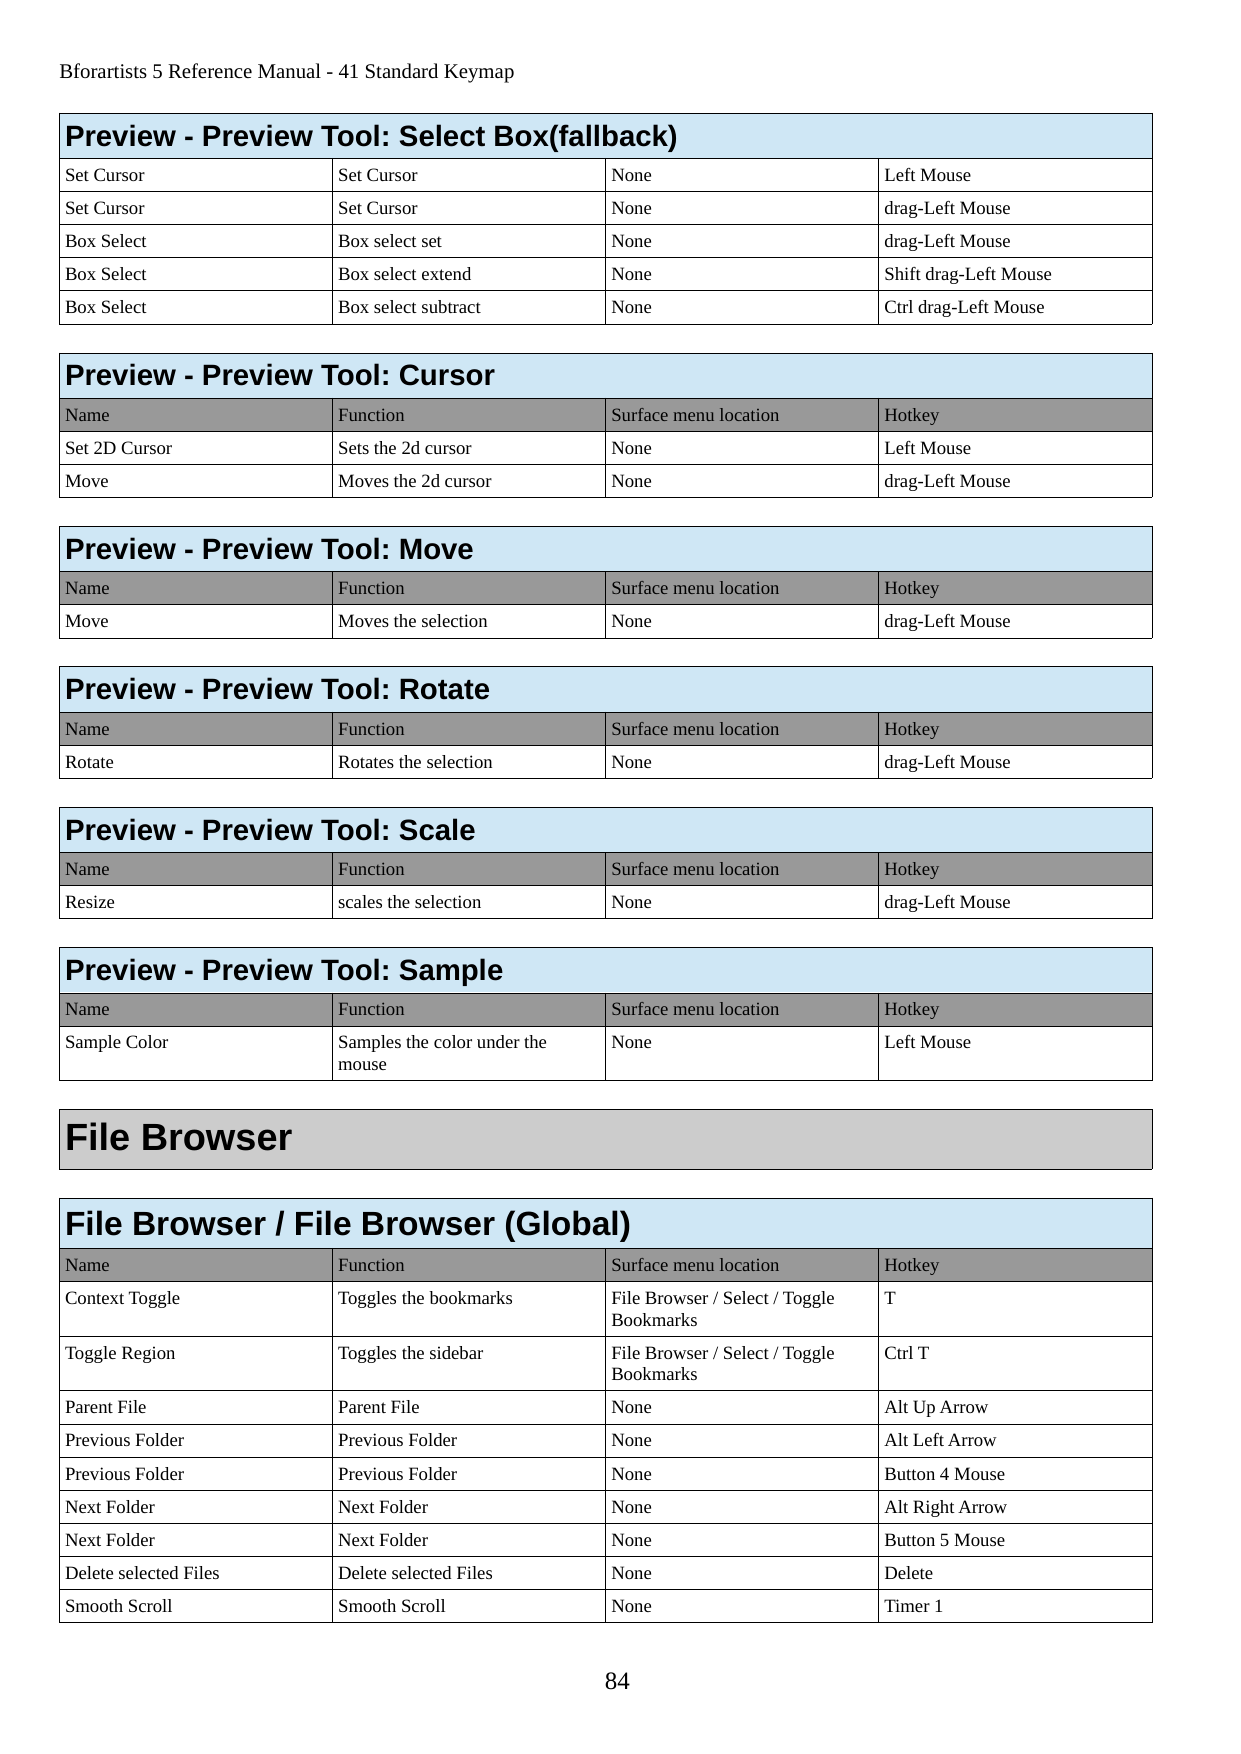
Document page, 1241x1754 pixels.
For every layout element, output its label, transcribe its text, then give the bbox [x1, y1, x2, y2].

table_cell Set Cursor [60, 159, 332, 191]
table_cell Surface menu location [606, 572, 878, 604]
table_cell Set 2D Cursor [60, 432, 332, 464]
table_cell Next Folder [333, 1524, 605, 1556]
table_cell Toggles the sidebar [333, 1337, 605, 1390]
table_cell drag-Left Mouse [879, 192, 1152, 224]
table_cell Toggles the bookmarks [333, 1282, 605, 1336]
table_cell Delete [879, 1557, 1152, 1589]
table_cell Delete selected Files [60, 1557, 332, 1589]
table_cell Previous Folder [333, 1425, 605, 1457]
table_cell Surface menu location [606, 713, 878, 745]
table_cell Rotate [60, 746, 332, 778]
table_cell None [606, 291, 878, 323]
table_cell T [879, 1282, 1152, 1336]
table_cell Set Cursor [333, 192, 605, 224]
table_cell Smooth Scroll [333, 1590, 605, 1622]
table_cell Smooth Scroll [60, 1590, 332, 1622]
table_cell Hotkey [879, 1249, 1152, 1281]
table_cell Surface menu location [606, 399, 878, 431]
table_cell Context Toggle [60, 1282, 332, 1336]
table_cell Timer 1 [879, 1590, 1152, 1622]
table_cell None [606, 432, 878, 464]
table_cell Name [60, 713, 332, 745]
table_cell Surface menu location [606, 994, 878, 1026]
table_cell Left Mouse [879, 1027, 1152, 1080]
table_cell Box Select [60, 258, 332, 290]
table_cell None [606, 1425, 878, 1457]
table_cell Next Folder [333, 1491, 605, 1523]
table_cell None [606, 258, 878, 290]
table_cell Function [333, 994, 605, 1026]
table_cell Set Cursor [60, 192, 332, 224]
table_cell None [606, 465, 878, 497]
table_cell Name [60, 853, 332, 885]
table_cell Function [333, 572, 605, 604]
table_cell None [606, 605, 878, 637]
table_cell File Browser / Select / Toggle Bookmarks [606, 1337, 878, 1390]
table_header File Browser / File Browser (Global) [60, 1199, 1152, 1248]
table_header Preview - Preview Tool: Move [60, 527, 1152, 571]
table_cell None [606, 1590, 878, 1622]
table_cell drag-Left Mouse [879, 746, 1152, 778]
table_cell scales the selection [333, 886, 605, 918]
table_cell None [606, 1557, 878, 1589]
table_cell Shift drag-Left Mouse [879, 258, 1152, 290]
table_cell Left Mouse [879, 159, 1152, 191]
table_cell Sets the 2d cursor [333, 432, 605, 464]
table_cell Function [333, 713, 605, 745]
table_cell Hotkey [879, 399, 1152, 431]
table_header Preview - Preview Tool: Scale [60, 808, 1152, 852]
table_cell Samples the color under the mouse [333, 1027, 605, 1080]
table_cell Next Folder [60, 1491, 332, 1523]
table_cell Box Select [60, 225, 332, 257]
table_cell Toggle Region [60, 1337, 332, 1390]
table_cell Next Folder [60, 1524, 332, 1556]
table_header Preview - Preview Tool: Rotate [60, 667, 1152, 712]
table_cell Surface menu location [606, 1249, 878, 1281]
table_cell Box select set [333, 225, 605, 257]
table_cell None [606, 886, 878, 918]
table_cell None [606, 1524, 878, 1556]
table_header Preview - Preview Tool: Sample [60, 948, 1152, 992]
table_cell drag-Left Mouse [879, 886, 1152, 918]
table_cell Box Select [60, 291, 332, 323]
table_cell None [606, 225, 878, 257]
table_cell Ctrl T [879, 1337, 1152, 1390]
table_cell Alt Up Arrow [879, 1391, 1152, 1423]
table_cell Name [60, 994, 332, 1026]
table_cell Name [60, 1249, 332, 1281]
table_cell Move [60, 605, 332, 637]
table_header Preview - Preview Tool: Cursor [60, 354, 1152, 398]
table_cell Button 5 Mouse [879, 1524, 1152, 1556]
table_cell Name [60, 399, 332, 431]
table_cell Previous Folder [333, 1458, 605, 1490]
table_cell Previous Folder [60, 1425, 332, 1457]
table_cell None [606, 1491, 878, 1523]
table_cell None [606, 1458, 878, 1490]
table_cell Alt Right Arrow [879, 1491, 1152, 1523]
table_cell drag-Left Mouse [879, 225, 1152, 257]
table_cell Move [60, 465, 332, 497]
table_cell None [606, 159, 878, 191]
table_cell Function [333, 399, 605, 431]
table_cell Surface menu location [606, 853, 878, 885]
table_cell Box select extend [333, 258, 605, 290]
table_cell Button 4 Mouse [879, 1458, 1152, 1490]
table_header Preview - Preview Tool: Select Box(fallback) [60, 114, 1152, 158]
table_cell None [606, 746, 878, 778]
table_cell Hotkey [879, 994, 1152, 1026]
table_cell None [606, 1027, 878, 1080]
table_cell Parent File [60, 1391, 332, 1423]
table_cell None [606, 192, 878, 224]
table_cell Ctrl drag-Left Mouse [879, 291, 1152, 323]
table_cell Rotates the selection [333, 746, 605, 778]
table_cell Delete selected Files [333, 1557, 605, 1589]
table_cell Moves the 2d cursor [333, 465, 605, 497]
table_cell Hotkey [879, 853, 1152, 885]
table_cell drag-Left Mouse [879, 465, 1152, 497]
table_cell Hotkey [879, 572, 1152, 604]
table_cell Hotkey [879, 713, 1152, 745]
table_cell Function [333, 1249, 605, 1281]
table_cell None [606, 1391, 878, 1423]
table_cell Sample Color [60, 1027, 332, 1080]
table_cell Set Cursor [333, 159, 605, 191]
table_cell Function [333, 853, 605, 885]
table_cell Moves the selection [333, 605, 605, 637]
table_cell Name [60, 572, 332, 604]
table_header File Browser [60, 1110, 1152, 1169]
table_cell File Browser / Select / Toggle Bookmarks [606, 1282, 878, 1336]
table_cell Box select subtract [333, 291, 605, 323]
table_cell Previous Folder [60, 1458, 332, 1490]
table_cell Resize [60, 886, 332, 918]
table_cell Left Mouse [879, 432, 1152, 464]
table_cell Alt Left Arrow [879, 1425, 1152, 1457]
table_cell Parent File [333, 1391, 605, 1423]
table_cell drag-Left Mouse [879, 605, 1152, 637]
